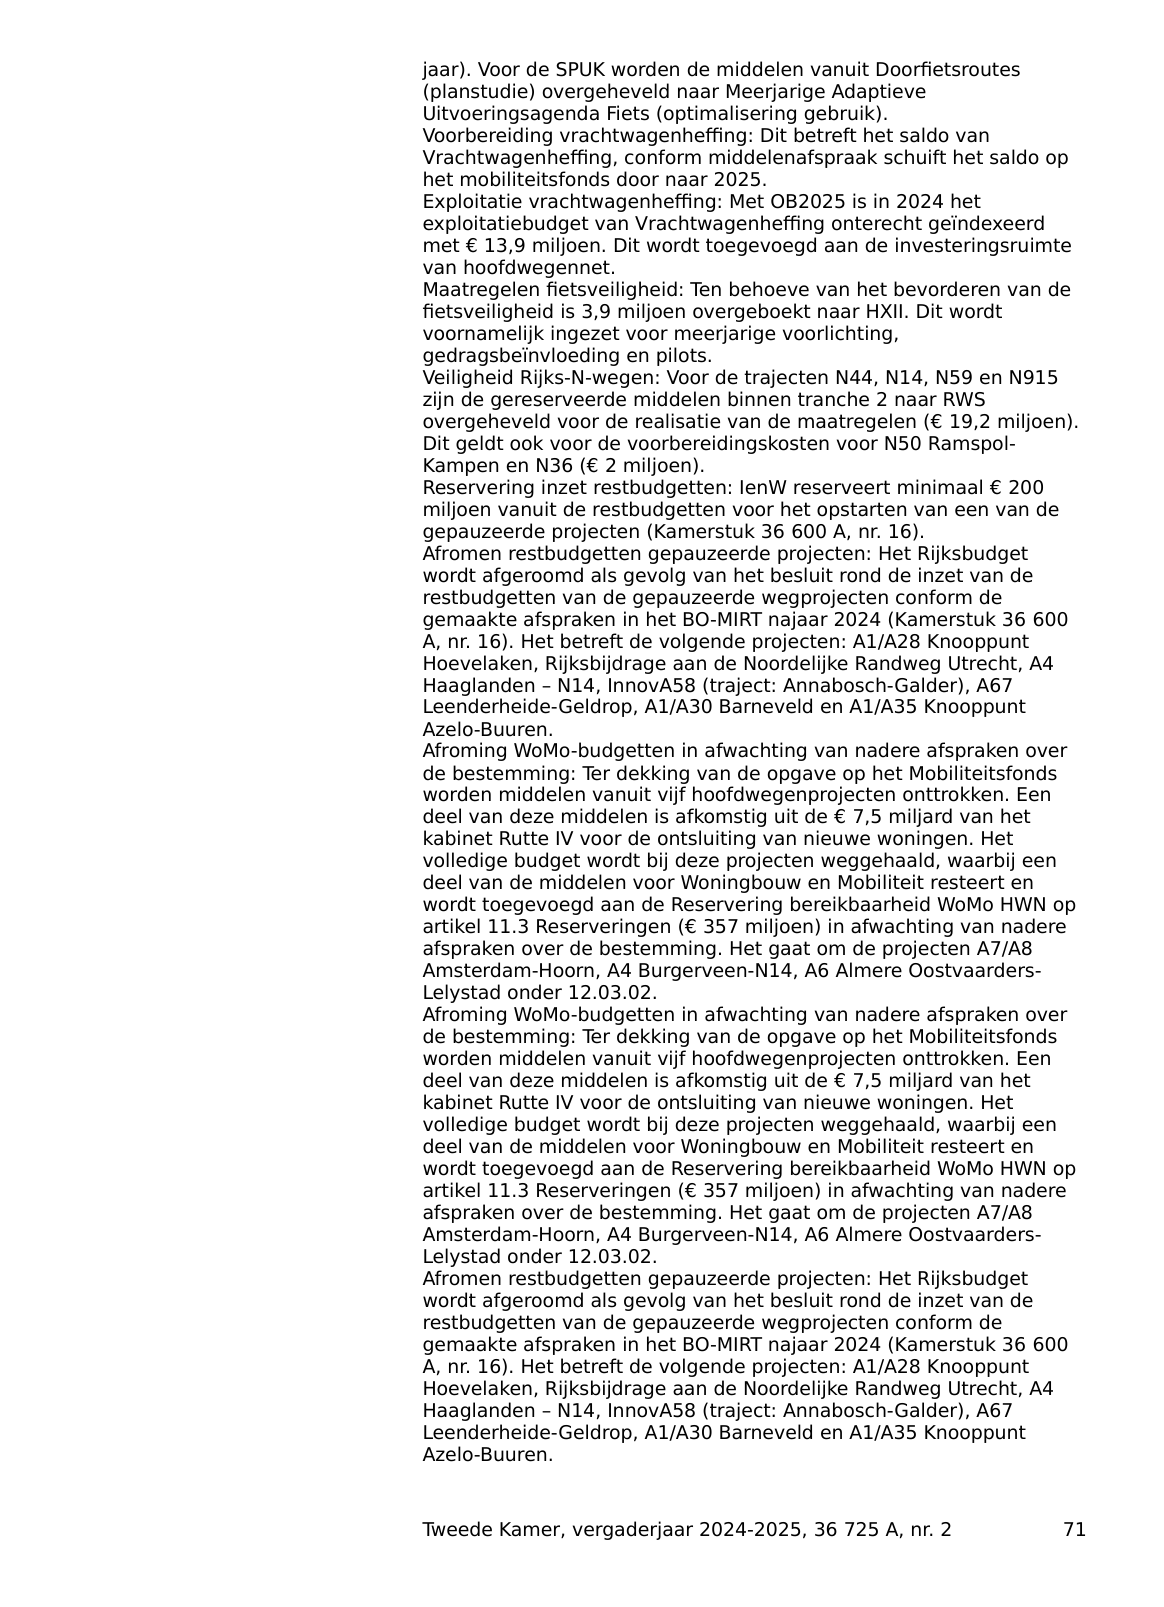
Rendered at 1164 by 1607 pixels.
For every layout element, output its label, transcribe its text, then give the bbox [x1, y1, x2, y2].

text Veiligheid Rijks-N-wegen: Voor de trajecten N44, N14, N59 en N915 zijn de gereserveerde middelen binnen tranche 2 naar RWS overgeheveld voor de realisatie van de maatregelen (€ 19,2 miljoen). Dit geldt ook voor de voorbereidingskosten voor N50 Ramspol-Kampen en N36 (€ 2 miljoen). [422, 367, 1087, 477]
text jaar). Voor de SPUK worden de middelen vanuit Doorfietsroutes (planstudie) overgeheveld naar Meerjarige Adaptieve Uitvoeringsagenda Fiets (optimalisering gebruik). [422, 59, 1087, 125]
text Afromen restbudgetten gepauzeerde projecten: Het Rijksbudget wordt afgeroomd als gevolg van het besluit rond de inzet van de restbudgetten van de gepauzeerde wegprojecten conform de gemaakte afspraken in het BO-MIRT najaar 2024 (Kamerstuk 36 600 A, nr. 16). Het betreft de volgende projecten: A1/A28 Knooppunt Hoevelaken, Rijksbijdrage aan de Noordelijke Randweg Utrecht, A4 Haaglanden – N14, InnovA58 (traject: Annabosch-Galder), A67 Leenderheide-Geldrop, A1/A30 Barneveld en A1/A35 Knooppunt Azelo-Buuren. [422, 543, 1087, 740]
text Afroming WoMo-budgetten in afwachting van nadere afspraken over de bestemming: Ter dekking van de opgave op het Mobiliteitsfonds worden middelen vanuit vijf hoofdwegenprojecten onttrokken. Een deel van deze middelen is afkomstig uit de € 7,5 miljard van het kabinet Rutte IV voor de ontsluiting van nieuwe woningen. Het volledige budget wordt bij deze projecten weggehaald, waarbij een deel van de middelen voor Woningbouw en Mobiliteit resteert en wordt toegevoegd aan de Reservering bereikbaarheid WoMo HWN op artikel 11.3 Reserveringen (€ 357 miljoen) in afwachting van nadere afspraken over de bestemming. Het gaat om de projecten A7/A8 Amsterdam-Hoorn, A4 Burgerveen-N14, A6 Almere Oostvaarders-Lelystad onder 12.03.02. [422, 1004, 1087, 1268]
text Afromen restbudgetten gepauzeerde projecten: Het Rijksbudget wordt afgeroomd als gevolg van het besluit rond de inzet van de restbudgetten van de gepauzeerde wegprojecten conform de gemaakte afspraken in het BO-MIRT najaar 2024 (Kamerstuk 36 600 A, nr. 16). Het betreft de volgende projecten: A1/A28 Knooppunt Hoevelaken, Rijksbijdrage aan de Noordelijke Randweg Utrecht, A4 Haaglanden – N14, InnovA58 (traject: Annabosch-Galder), A67 Leenderheide-Geldrop, A1/A30 Barneveld en A1/A35 Knooppunt Azelo-Buuren. [422, 1268, 1087, 1466]
text Afroming WoMo-budgetten in afwachting van nadere afspraken over de bestemming: Ter dekking van de opgave op het Mobiliteitsfonds worden middelen vanuit vijf hoofdwegenprojecten onttrokken. Een deel van deze middelen is afkomstig uit de € 7,5 miljard van het kabinet Rutte IV voor de ontsluiting van nieuwe woningen. Het volledige budget wordt bij deze projecten weggehaald, waarbij een deel van de middelen voor Woningbouw en Mobiliteit resteert en wordt toegevoegd aan de Reservering bereikbaarheid WoMo HWN op artikel 11.3 Reserveringen (€ 357 miljoen) in afwachting van nadere afspraken over de bestemming. Het gaat om de projecten A7/A8 Amsterdam-Hoorn, A4 Burgerveen-N14, A6 Almere Oostvaarders-Lelystad onder 12.03.02. [422, 740, 1087, 1004]
text Voorbereiding vrachtwagenheffing: Dit betreft het saldo van Vrachtwagenheffing, conform middelenafspraak schuift het saldo op het mobiliteitsfonds door naar 2025. [422, 125, 1087, 191]
text Maatregelen fietsveiligheid: Ten behoeve van het bevorderen van de fietsveiligheid is 3,9 miljoen overgeboekt naar HXII. Dit wordt voornamelijk ingezet voor meerjarige voorlichting, gedragsbeïnvloeding en pilots. [422, 279, 1087, 367]
text Reservering inzet restbudgetten: IenW reserveert minimaal € 200 miljoen vanuit de restbudgetten voor het opstarten van een van de gepauzeerde projecten (Kamerstuk 36 600 A, nr. 16). [422, 477, 1087, 543]
text Exploitatie vrachtwagenheffing: Met OB2025 is in 2024 het exploitatiebudget van Vrachtwagenheffing onterecht geïndexeerd met € 13,9 miljoen. Dit wordt toegevoegd aan de investeringsruimte van hoofdwegennet. [422, 191, 1087, 279]
